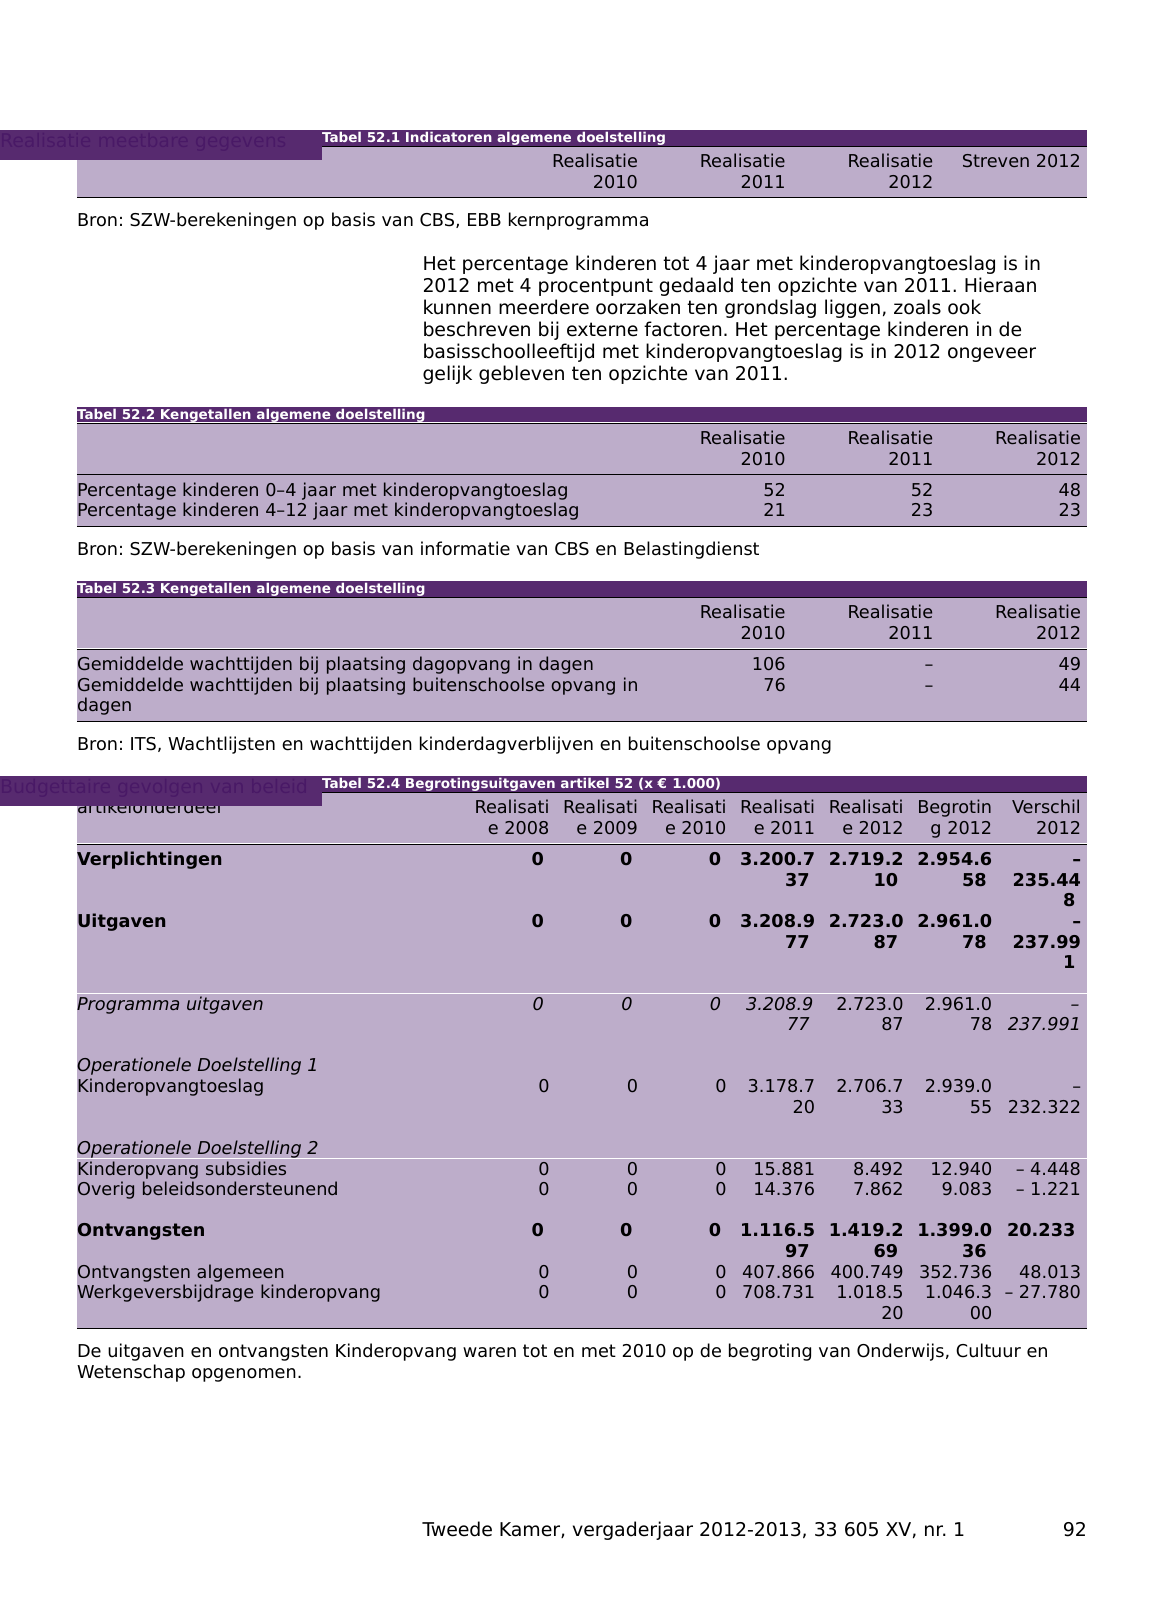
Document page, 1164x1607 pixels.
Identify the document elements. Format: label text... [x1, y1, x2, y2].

table_cell [821, 1138, 909, 1158]
table_cell 0 [644, 1262, 732, 1282]
table_cell 3.208.977 [732, 994, 821, 1035]
table_cell [644, 1117, 732, 1138]
table_cell 2.961.078 [909, 994, 998, 1035]
table_cell [821, 1200, 909, 1220]
table_cell Realisatie 2011 [791, 598, 939, 648]
table_cell [77, 147, 496, 197]
table_cell Realisatie 2010 [644, 598, 791, 648]
table_cell Realisatie 2012 [939, 598, 1087, 648]
table_cell [909, 1117, 998, 1138]
table_header Tabel 52.4 Begrotingsuitgaven artikel 52 (x € 1.000) [0, 776, 1087, 806]
table_cell [466, 1138, 555, 1158]
table_cell Programma uitgaven [77, 994, 466, 1035]
table_cell 0 [466, 1159, 555, 1179]
table_cell 407.866 [732, 1262, 821, 1282]
table_cell [466, 973, 555, 993]
table_cell – 1.221 [998, 1179, 1087, 1200]
table_cell 2.961.078 [909, 911, 998, 973]
table_cell Bron: SZW-berekeningen op basis van CBS, EBB kernprogramma [77, 198, 1087, 231]
table_cell [466, 1200, 555, 1220]
table_cell 14.376 [732, 1179, 821, 1200]
table_cell 2.706.733 [821, 1076, 909, 1117]
table_cell Realisatie 2011 [732, 793, 821, 843]
table_cell Operationele Doelstelling 2 [77, 1138, 466, 1158]
table_cell [466, 1055, 555, 1076]
table_cell Realisatie 2010 [644, 424, 791, 474]
table_cell Verschil 2012 [998, 793, 1087, 843]
table_cell 48 [939, 475, 1087, 500]
table_cell 0 [466, 994, 555, 1035]
table_cell 0 [555, 1262, 644, 1282]
table_cell 0 [644, 845, 732, 911]
table_cell Percentage kinderen 0–4 jaar met kinderopvangtoeslag [77, 475, 644, 500]
table_cell 0 [466, 911, 555, 973]
table_cell 2.954.658 [909, 845, 998, 911]
table_cell 7.862 [821, 1179, 909, 1200]
table_cell 1.018.520 [821, 1282, 909, 1328]
table_cell [644, 1138, 732, 1158]
table_cell Uitgaven [77, 911, 466, 973]
table_cell Realisatie 2008 [466, 793, 555, 843]
table_cell 0 [555, 1179, 644, 1200]
table_cell Begroting 2012 [909, 793, 998, 843]
table_cell [732, 1138, 821, 1158]
table_header Tabel 52.3 Kengetallen algemene doelstelling [77, 581, 1087, 597]
table_cell [555, 1055, 644, 1076]
table_cell 352.736 [909, 1262, 998, 1282]
table_cell [77, 1117, 466, 1138]
table_cell Overig beleidsondersteunend [77, 1179, 466, 1200]
table_cell – 237.991 [998, 994, 1087, 1035]
table_cell 0 [555, 911, 644, 973]
table_cell 0 [644, 994, 732, 1035]
table_cell 1.419.269 [821, 1220, 909, 1262]
table_cell Realisatie 2010 [644, 793, 732, 843]
table_cell Streven 2012 [939, 147, 1087, 197]
table_cell – 232.322 [998, 1076, 1087, 1117]
table_cell 23 [939, 500, 1087, 526]
table_cell – 235.448 [998, 845, 1087, 911]
table_cell [909, 1035, 998, 1055]
table_cell artikelonderdeel [77, 793, 466, 843]
table_cell 21 [644, 500, 791, 526]
table_cell 23 [791, 500, 939, 526]
table_cell Kinderopvang subsidies [77, 1159, 466, 1179]
table_cell – 237.991 [998, 911, 1087, 973]
table_cell Ontvangsten [77, 1220, 466, 1262]
table_cell 0 [555, 1159, 644, 1179]
table_cell Werkgeversbijdrage kinderopvang [77, 1282, 466, 1328]
table_cell 0 [555, 845, 644, 911]
table_cell 8.492 [821, 1159, 909, 1179]
table_cell [466, 1117, 555, 1138]
table_cell Gemiddelde wachttijden bij plaatsing dagopvang in dagen [77, 650, 644, 675]
table_cell 0 [466, 1076, 555, 1117]
table_cell [555, 973, 644, 993]
table_cell Realisatie 2011 [644, 147, 791, 197]
table_cell [998, 1138, 1087, 1158]
text Het percentage kinderen tot 4 jaar met kinderopvangtoeslag is in 2012 met 4 procentpunt gedaald ten opzichte van 2011. Hieraan kunnen meerdere oorzaken ten grondslag liggen, zoals ook beschreven bij externe factoren. Het percentage kinderen in de basisschoolleeftijd met kinderopvangtoeslag is in 2012 ongeveer gelijk gebleven ten opzichte van 2011. [422, 253, 1087, 385]
table_cell [77, 1200, 466, 1220]
table_cell Verplichtingen [77, 845, 466, 911]
table_cell [732, 1200, 821, 1220]
table_cell 1.116.597 [732, 1220, 821, 1262]
table_cell [77, 1035, 466, 1055]
table_cell [732, 1035, 821, 1055]
table_cell [909, 1200, 998, 1220]
table_cell 9.083 [909, 1179, 998, 1200]
table_cell [644, 1055, 732, 1076]
table_cell 12.940 [909, 1159, 998, 1179]
table_header Tabel 52.2 Kengetallen algemene doelstelling [77, 407, 1087, 422]
table_cell [909, 973, 998, 993]
table_header Tabel 52.1 Indicatoren algemene doelstelling [0, 130, 1087, 160]
table_cell 44 [939, 675, 1087, 721]
table_cell 2.939.055 [909, 1076, 998, 1117]
table_cell 2.719.210 [821, 845, 909, 911]
table_cell 20.233 [998, 1220, 1087, 1262]
table_cell [555, 1117, 644, 1138]
table_cell Kinderopvangtoeslag [77, 1076, 466, 1117]
table_cell 3.208.977 [732, 911, 821, 973]
table_cell – [791, 675, 939, 721]
table_cell [644, 1035, 732, 1055]
table_cell 0 [466, 1262, 555, 1282]
table_cell 52 [644, 475, 791, 500]
table_cell Bron: SZW-berekeningen op basis van informatie van CBS en Belastingdienst [77, 527, 1087, 559]
table_cell 15.881 [732, 1159, 821, 1179]
table_cell [77, 598, 644, 648]
table_cell 0 [644, 1220, 732, 1262]
table_cell [732, 973, 821, 993]
table_cell [644, 973, 732, 993]
table_cell 52 [791, 475, 939, 500]
table_cell 0 [466, 1179, 555, 1200]
table_cell Ontvangsten algemeen [77, 1262, 466, 1282]
table_cell – 27.780 [998, 1282, 1087, 1328]
table_cell [732, 1117, 821, 1138]
table_cell – 4.448 [998, 1159, 1087, 1179]
table_cell 1.399.036 [909, 1220, 998, 1262]
table_cell 0 [466, 1282, 555, 1328]
table_cell [998, 1035, 1087, 1055]
table_cell [77, 973, 466, 993]
table_cell [555, 1035, 644, 1055]
table_cell Percentage kinderen 4–12 jaar met kinderopvangtoeslag [77, 500, 644, 526]
table_cell Realisatie 2012 [939, 424, 1087, 474]
table_cell [555, 1200, 644, 1220]
table_cell [555, 1138, 644, 1158]
table_cell [466, 1035, 555, 1055]
table_cell 400.749 [821, 1262, 909, 1282]
table_cell [909, 1138, 998, 1158]
table_cell 0 [555, 994, 644, 1035]
table_cell 0 [644, 1076, 732, 1117]
table_cell [821, 973, 909, 993]
table_cell 2.723.087 [821, 994, 909, 1035]
table_cell 0 [644, 1159, 732, 1179]
table_cell [909, 1055, 998, 1076]
table_cell 1.046.300 [909, 1282, 998, 1328]
table_cell 3.200.737 [732, 845, 821, 911]
table_cell Realisatie 2009 [555, 793, 644, 843]
table_cell 48.013 [998, 1262, 1087, 1282]
table_cell 106 [644, 650, 791, 675]
table_cell Realisatie 2010 [496, 147, 644, 197]
table_cell 708.731 [732, 1282, 821, 1328]
table_cell [998, 973, 1087, 993]
table_cell Bron: ITS, Wachtlijsten en wachttijden kinderdagverblijven en buitenschoolse opvang [77, 722, 1087, 754]
table_cell [821, 1117, 909, 1138]
table_cell 0 [644, 911, 732, 973]
table_cell 76 [644, 675, 791, 721]
table_cell Realisatie 2011 [791, 424, 939, 474]
table_cell [998, 1200, 1087, 1220]
table_cell 49 [939, 650, 1087, 675]
table_cell 3.178.720 [732, 1076, 821, 1117]
table_cell 0 [644, 1282, 732, 1328]
table_cell [644, 1200, 732, 1220]
table_cell Realisatie 2012 [791, 147, 939, 197]
table_cell 2.723.087 [821, 911, 909, 973]
table_cell 0 [555, 1076, 644, 1117]
table_cell Gemiddelde wachttijden bij plaatsing buitenschoolse opvang in dagen [77, 675, 644, 721]
table_cell [821, 1035, 909, 1055]
table_cell 0 [555, 1282, 644, 1328]
table_cell 0 [644, 1179, 732, 1200]
table_cell [998, 1055, 1087, 1076]
table_cell Operationele Doelstelling 1 [77, 1055, 466, 1076]
table_cell – [791, 650, 939, 675]
table_cell 0 [466, 1220, 555, 1262]
table_cell [998, 1117, 1087, 1138]
table_cell [732, 1055, 821, 1076]
table_cell [77, 424, 644, 474]
table_cell Realisatie 2012 [821, 793, 909, 843]
table_cell 0 [555, 1220, 644, 1262]
table_cell 0 [466, 845, 555, 911]
table_cell [821, 1055, 909, 1076]
table_cell De uitgaven en ontvangsten Kinderopvang waren tot en met 2010 op de begroting van Onderwijs, Cultuur en Wetenschap opgenomen. [77, 1329, 1087, 1382]
